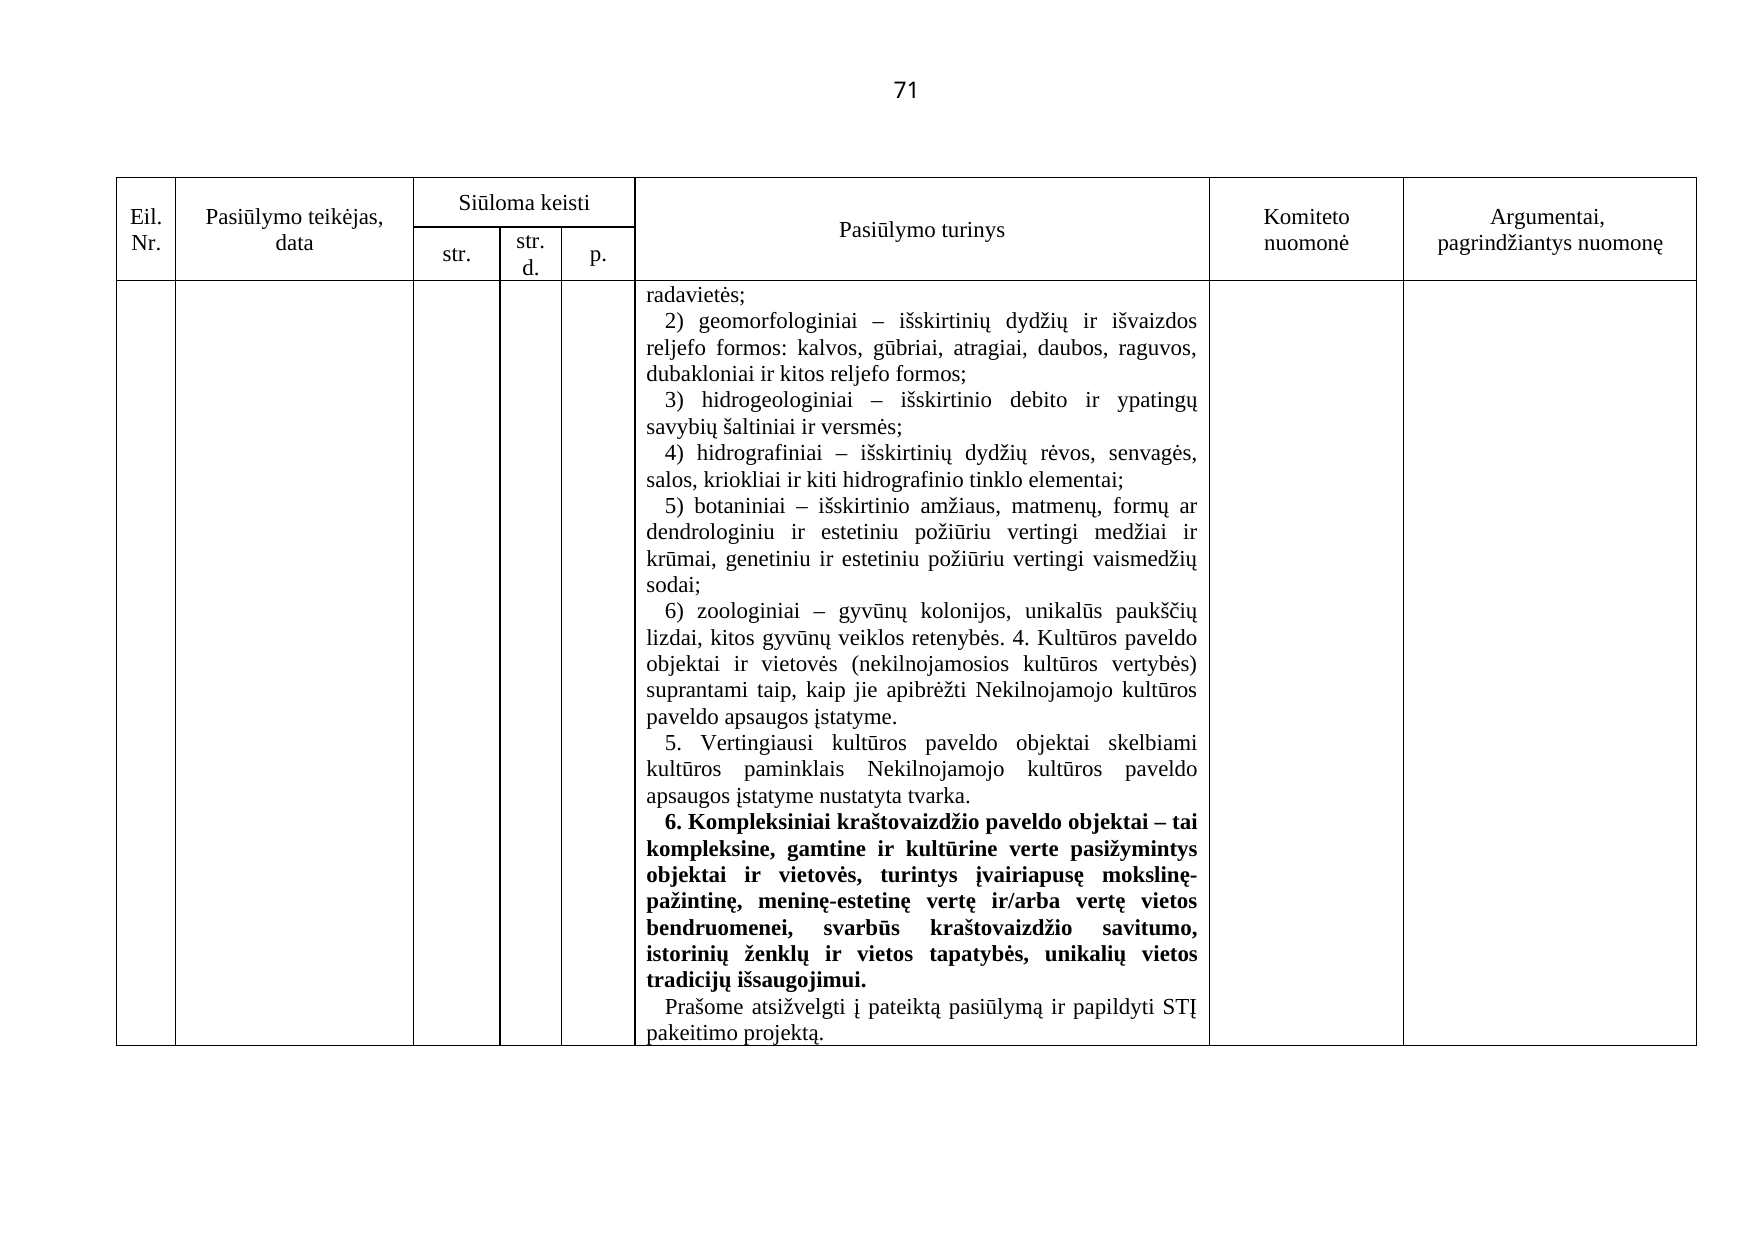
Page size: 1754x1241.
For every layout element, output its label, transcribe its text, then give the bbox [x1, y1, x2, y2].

table_cell [176, 281, 413, 1045]
table_header Siūloma keisti [414, 178, 634, 226]
table_cell str. d. [501, 228, 561, 280]
table_cell str. [414, 228, 499, 280]
table_header Argumentai, pagrindžiantys nuomonę [1404, 178, 1696, 280]
table_cell radavietės; 2) geomorfologiniai – išskirtinių dydžių ir išvaizdos reljefo formos: kalvos, gūbriai, atragiai, daubos, raguvos, dubakloniai ir kitos reljefo formos; 3) hidrogeologiniai – išskirtinio debito ir ypatingų savybių šaltiniai ir versmės; 4) hidrografiniai – išskirtinių dydžių rėvos, senvagės, salos, kriokliai ir kiti hidrografinio tinklo elementai; 5) botaniniai – išskirtinio amžiaus, matmenų, formų ar dendrologiniu ir estetiniu požiūriu vertingi medžiai ir krūmai, genetiniu ir estetiniu požiūriu vertingi vaismedžių sodai; 6) zoologiniai – gyvūnų kolonijos, unikalūs paukščių lizdai, kitos gyvūnų veiklos retenybės. 4. Kultūros paveldo objektai ir vietovės (nekilnojamosios kultūros vertybės) suprantami taip, kaip jie apibrėžti Nekilnojamojo kultūros paveldo apsaugos įstatyme. 5. Vertingiausi kultūros paveldo objektai skelbiami kultūros paminklais Nekilnojamojo kultūros paveldo apsaugos įstatyme nustatyta tvarka. 6. Kompleksiniai kraštovaizdžio paveldo objektai – tai kompleksine, gamtine ir kultūrine verte pasižymintys objektai ir vietovės, turintys įvairiapusę mokslinę-pažintinę, meninę-estetinę vertę ir/arba vertę vietos bendruomenei, svarbūs kraštovaizdžio savitumo, istorinių ženklų ir vietos tapatybės, unikalių vietos tradicijų išsaugojimui. Prašome atsižvelgti į pateiktą pasiūlymą ir papildyti STĮ pakeitimo projektą. [636, 281, 1209, 1045]
table_cell [1210, 281, 1403, 1045]
table_header Komiteto nuomonė [1210, 178, 1403, 280]
table_cell [562, 281, 634, 1045]
table_header Eil. Nr. [117, 178, 175, 280]
table_cell [1404, 281, 1696, 1045]
table_header Pasiūlymo teikėjas, data [176, 178, 413, 280]
table_cell [501, 281, 561, 1045]
table_cell p. [562, 228, 634, 280]
table_cell [414, 281, 499, 1045]
table_header Pasiūlymo turinys [636, 178, 1209, 280]
table_cell [117, 281, 175, 1045]
